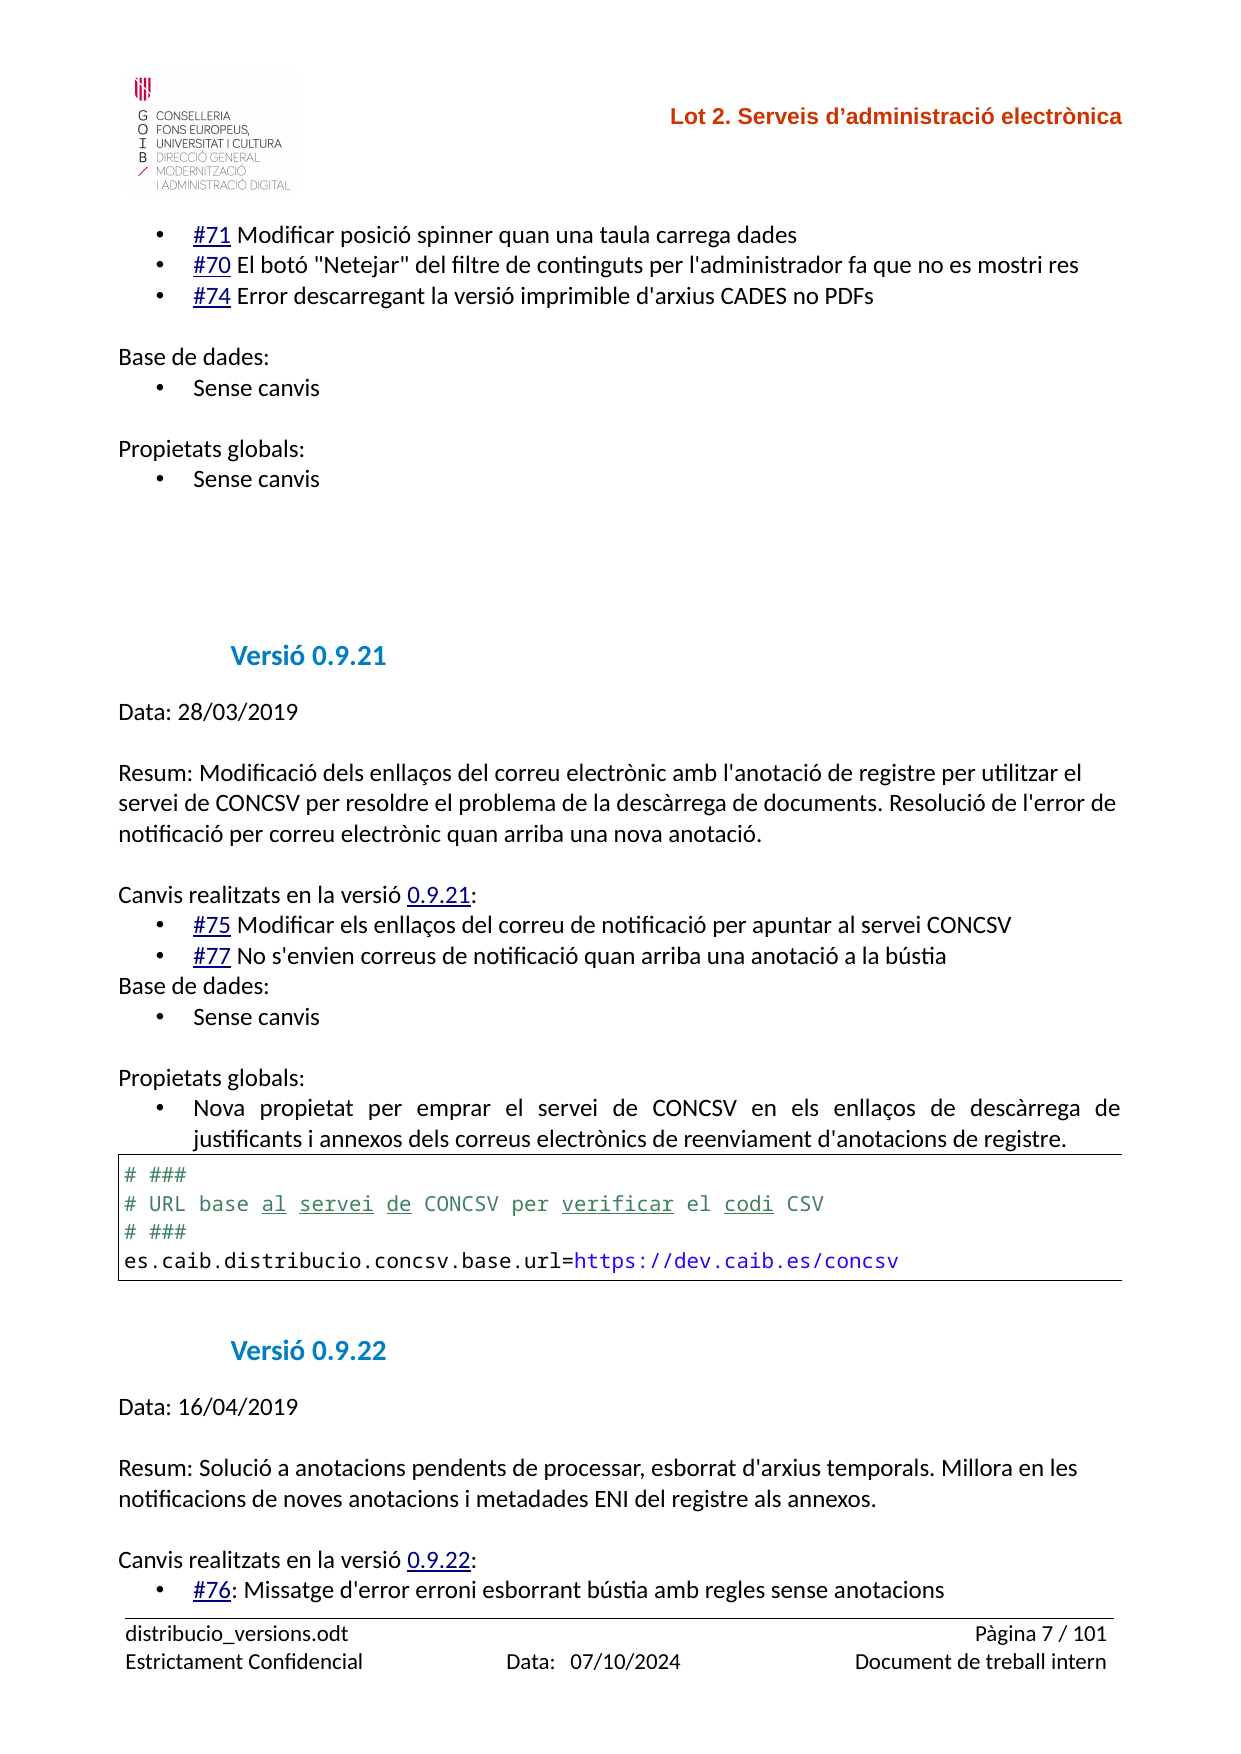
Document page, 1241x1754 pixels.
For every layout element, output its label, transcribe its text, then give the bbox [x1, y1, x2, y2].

list Nova propietat per emprar el servei de CONCSV en els enllaços de descàrrega de justificants i annexos dels correus electrònics de reenviament d'anotacions de registre. [156, 1093, 1122, 1154]
text Resum: Modificació dels enllaços del correu electrònic amb l'anotació de registre per utilitzar el servei de CONCSV per resoldre el problema de la descàrrega de documents. Resolució de l'error de notificació per correu electrònic quan arriba una nova anotació. [118, 757, 1122, 848]
list #70 El botó "Netejar" del filtre de continguts per l'administrador fa que no es mostri res [156, 250, 1122, 280]
subtitle Versió 0.9.21 [153, 637, 1122, 672]
picture [126, 70, 299, 197]
text Canvis realitzats en la versió 0.9.22: [118, 1544, 1122, 1574]
list #77 No s'envien correus de notificació quan arriba una anotació a la bústia [156, 940, 1122, 971]
text Base de dades: [118, 341, 1122, 372]
list #71 Modificar posició spinner quan una taula carrega dades [156, 219, 1122, 250]
text Data: 16/04/2019 [118, 1391, 1122, 1422]
text Propietats globals: [118, 1062, 1122, 1093]
list #76: Missatge d'error erroni esborrant bústia amb regles sense anotacions [156, 1574, 1122, 1605]
list Sense canvis [156, 1001, 1122, 1032]
subtitle Versió 0.9.22 [153, 1332, 1122, 1368]
text Data: 28/03/2019 [118, 696, 1122, 726]
text Propietats globals: [118, 433, 1122, 463]
text Base de dades: [118, 971, 1122, 1001]
text Canvis realitzats en la versió 0.9.21: [118, 879, 1122, 909]
list Sense canvis [156, 463, 1122, 494]
table_header # ### # URL base al servei de CONCSV per verificar el codi CSV # ### es.caib.distribucio.concsv.base.url=https://dev.caib.es/concsv [119, 1155, 1122, 1280]
text Resum: Solució a anotacions pendents de processar, esborrat d'arxius temporals. Millora en les notificacions de noves anotacions i metadades ENI del registre als annexos. [118, 1452, 1122, 1513]
list Sense canvis [156, 372, 1122, 402]
list #75 Modificar els enllaços del correu de notificació per apuntar al servei CONCSV [156, 909, 1122, 940]
list #74 Error descarregant la versió imprimible d'arxius CADES no PDFs [156, 280, 1122, 311]
